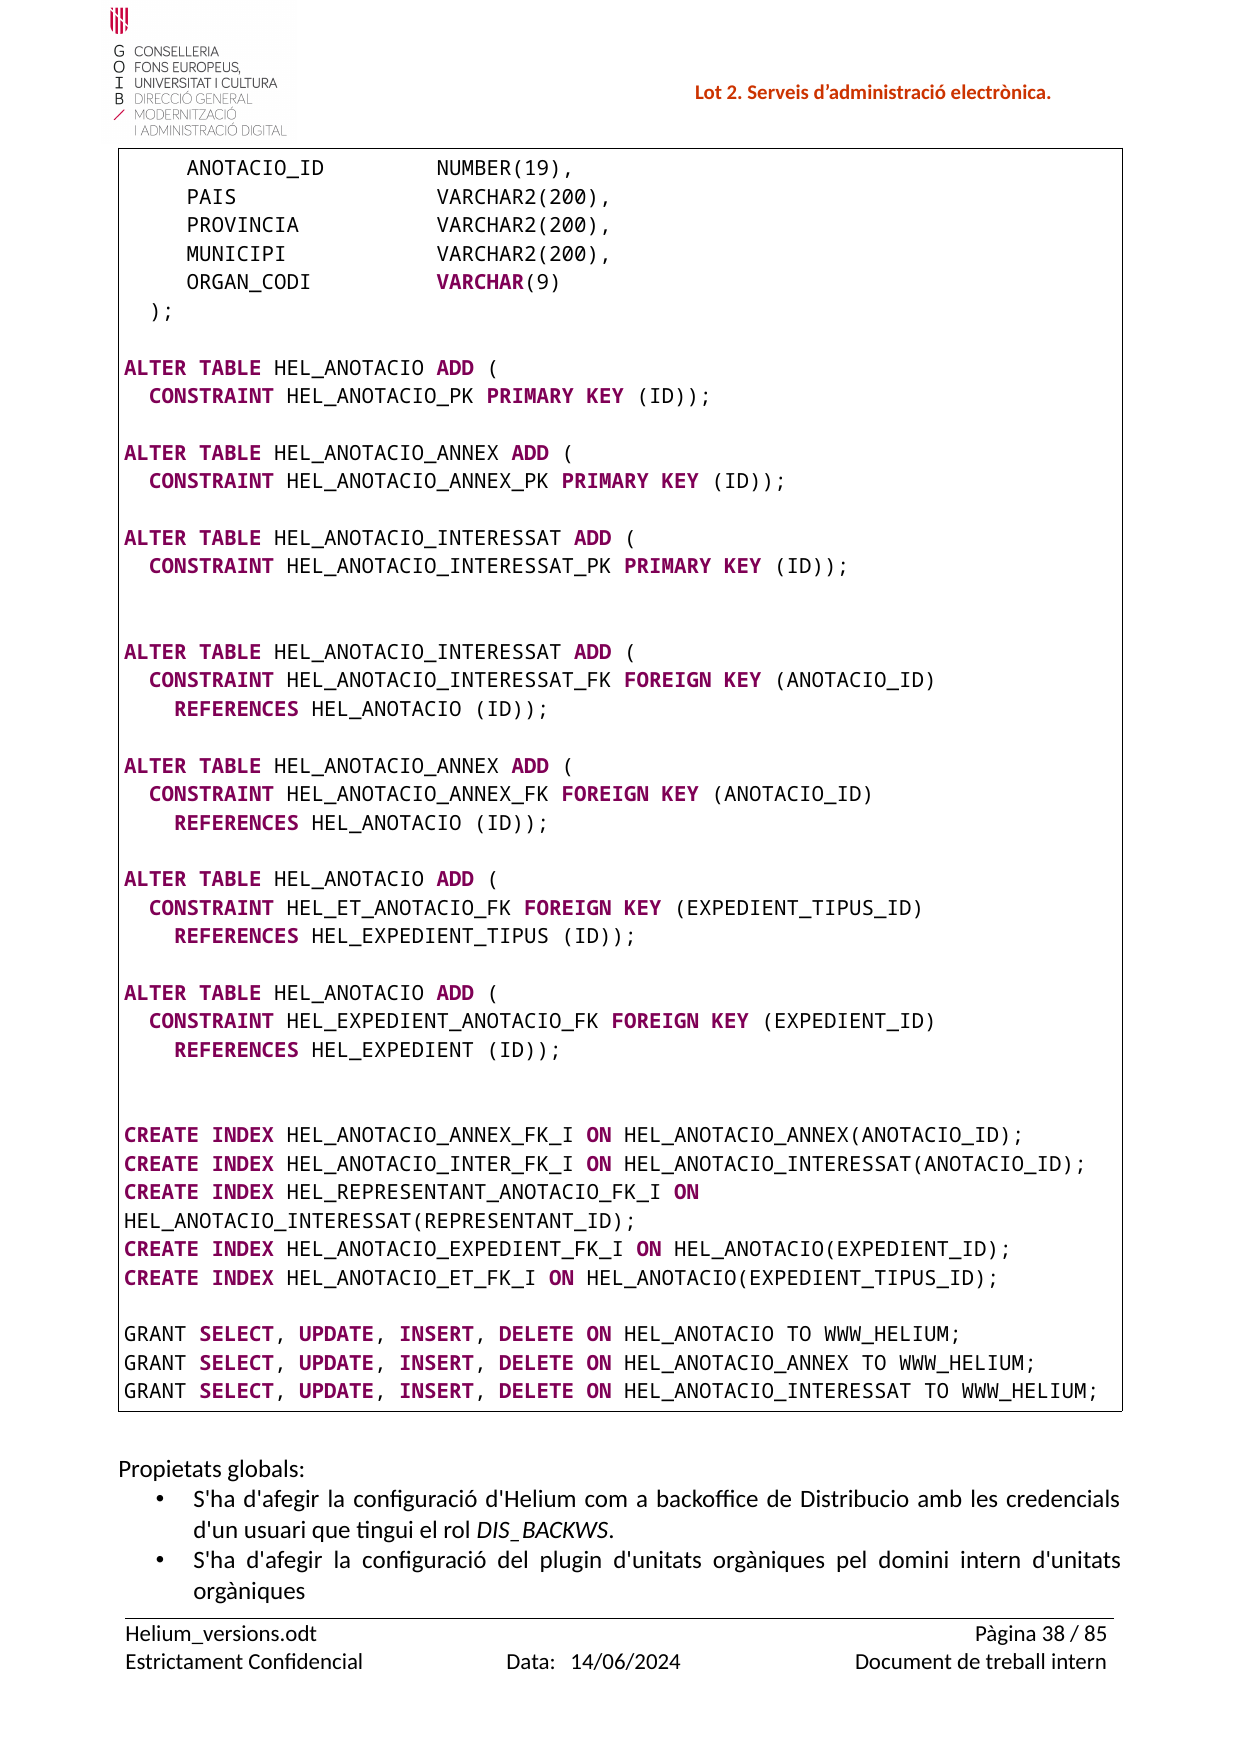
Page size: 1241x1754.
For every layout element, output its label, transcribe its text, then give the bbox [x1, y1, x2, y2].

text Propietats globals: [118, 1453, 1122, 1483]
list S'ha d'afegir la configuració del plugin d'unitats orgàniques pel domini intern d'unitats orgàniques [156, 1544, 1122, 1606]
list S'ha d'afegir la configuració d'Helium com a backoffice de Distribucio amb les credencials d'un usuari que tingui el rol DIS_BACKWS. [156, 1483, 1122, 1544]
picture [100, 0, 297, 144]
table_header ANOTACIO_ID NUMBER(19), PAIS VARCHAR2(200), PROVINCIA VARCHAR2(200), MUNICIPI VARCHAR2(200), ORGAN_CODI VARCHAR(9) ); ALTER TABLE HEL_ANOTACIO ADD ( CONSTRAINT HEL_ANOTACIO_PK PRIMARY KEY (ID)); ALTER TABLE HEL_ANOTACIO_ANNEX ADD ( CONSTRAINT HEL_ANOTACIO_ANNEX_PK PRIMARY KEY (ID)); ALTER TABLE HEL_ANOTACIO_INTERESSAT ADD ( CONSTRAINT HEL_ANOTACIO_INTERESSAT_PK PRIMARY KEY (ID)); ALTER TABLE HEL_ANOTACIO_INTERESSAT ADD ( CONSTRAINT HEL_ANOTACIO_INTERESSAT_FK FOREIGN KEY (ANOTACIO_ID) REFERENCES HEL_ANOTACIO (ID)); ALTER TABLE HEL_ANOTACIO_ANNEX ADD ( CONSTRAINT HEL_ANOTACIO_ANNEX_FK FOREIGN KEY (ANOTACIO_ID) REFERENCES HEL_ANOTACIO (ID)); ALTER TABLE HEL_ANOTACIO ADD ( CONSTRAINT HEL_ET_ANOTACIO_FK FOREIGN KEY (EXPEDIENT_TIPUS_ID) REFERENCES HEL_EXPEDIENT_TIPUS (ID)); ALTER TABLE HEL_ANOTACIO ADD ( CONSTRAINT HEL_EXPEDIENT_ANOTACIO_FK FOREIGN KEY (EXPEDIENT_ID) REFERENCES HEL_EXPEDIENT (ID)); CREATE INDEX HEL_ANOTACIO_ANNEX_FK_I ON HEL_ANOTACIO_ANNEX(ANOTACIO_ID); CREATE INDEX HEL_ANOTACIO_INTER_FK_I ON HEL_ANOTACIO_INTERESSAT(ANOTACIO_ID); CREATE INDEX HEL_REPRESENTANT_ANOTACIO_FK_I ON HEL_ANOTACIO_INTERESSAT(REPRESENTANT_ID); CREATE INDEX HEL_ANOTACIO_EXPEDIENT_FK_I ON HEL_ANOTACIO(EXPEDIENT_ID); CREATE INDEX HEL_ANOTACIO_ET_FK_I ON HEL_ANOTACIO(EXPEDIENT_TIPUS_ID); GRANT SELECT, UPDATE, INSERT, DELETE ON HEL_ANOTACIO TO WWW_HELIUM; GRANT SELECT, UPDATE, INSERT, DELETE ON HEL_ANOTACIO_ANNEX TO WWW_HELIUM; GRANT SELECT, UPDATE, INSERT, DELETE ON HEL_ANOTACIO_INTERESSAT TO WWW_HELIUM; [119, 149, 1122, 1411]
